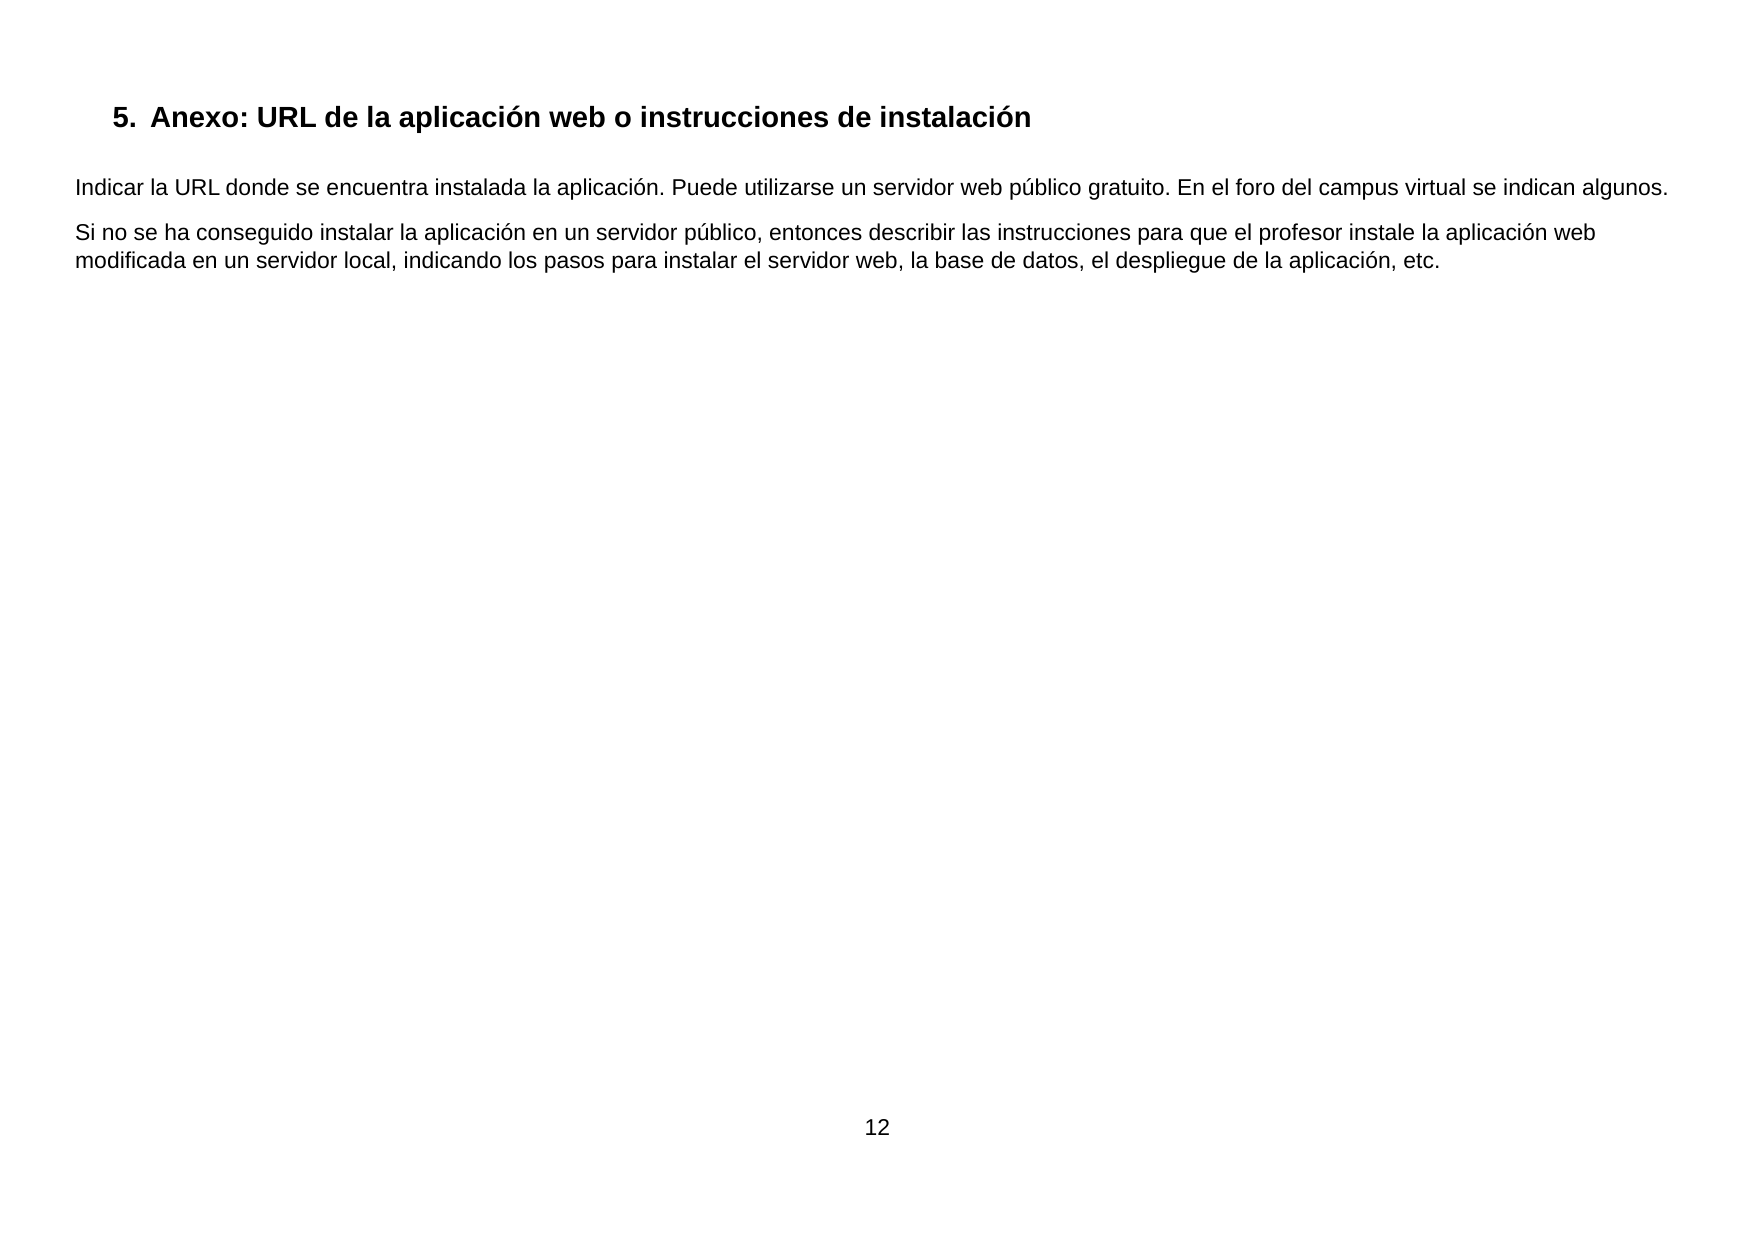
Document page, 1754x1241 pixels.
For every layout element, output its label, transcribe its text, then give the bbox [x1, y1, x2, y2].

text Si no se ha conseguido instalar la aplicación en un servidor público, entonces describir las instrucciones para que el profesor instale la aplicación web modificada en un servidor local, indicando los pasos para instalar el servidor web, la base de datos, el despliegue de la aplicación, etc. [75, 219, 1679, 273]
subtitle Anexo: URL de la aplicación web o instrucciones de instalación [112, 100, 1679, 133]
text Indicar la URL donde se encuentra instalada la aplicación. Puede utilizarse un servidor web público gratuito. En el foro del campus virtual se indican algunos. [75, 174, 1679, 200]
